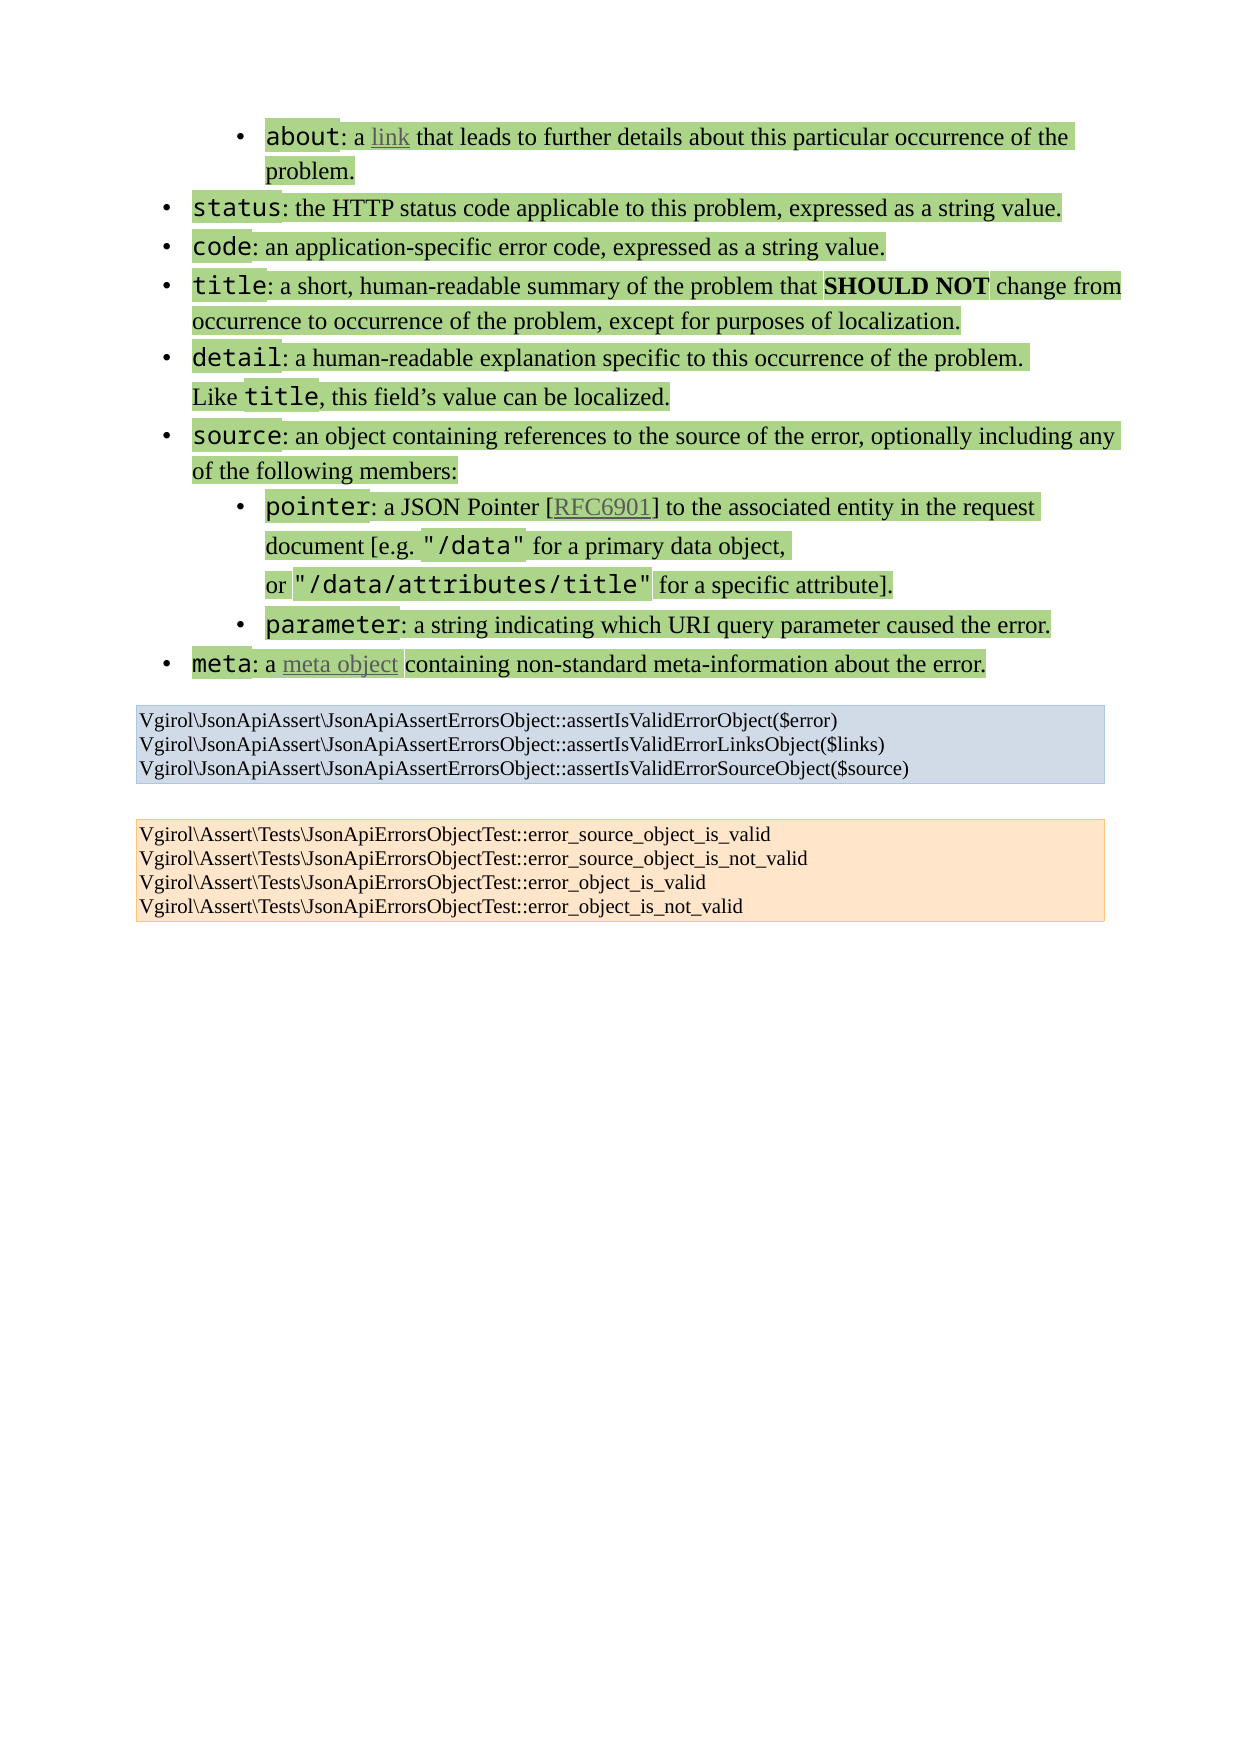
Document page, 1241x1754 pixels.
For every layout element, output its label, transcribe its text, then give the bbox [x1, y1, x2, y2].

list meta: a meta object containing non-standard meta-information about the error. [162, 646, 1122, 679]
list detail: a human-readable explanation specific to this occurrence of the problem. Like title, this field’s value can be localized. [162, 339, 1122, 412]
text Vgirol\Assert\Tests\JsonApiErrorsObjectTest::error_source_object_is_not_valid [137, 843, 1104, 867]
text Vgirol\JsonApiAssert\JsonApiAssertErrorsObject::assertIsValidErrorLinksObject($links) [137, 729, 1104, 753]
list parameter: a string indicating which URI query parameter caused the error. [236, 606, 1122, 640]
text Vgirol\Assert\Tests\JsonApiErrorsObjectTest::error_object_is_not_valid [137, 891, 1104, 921]
list status: the HTTP status code applicable to this problem, expressed as a string value. [162, 189, 1122, 223]
list pointer: a JSON Pointer [RFC6901] to the associated entity in the request document [e.g. "/data" for a primary data object, or "/data/attributes/title" for a specific attribute]. [236, 489, 1122, 601]
text Vgirol\Assert\Tests\JsonApiErrorsObjectTest::error_source_object_is_valid [137, 820, 1104, 843]
list code: an application-specific error code, expressed as a string value. [162, 229, 1122, 263]
list about: a link that leads to further details about this particular occurrence of the problem. [236, 118, 1122, 185]
text Vgirol\JsonApiAssert\JsonApiAssertErrorsObject::assertIsValidErrorSourceObject($source) [137, 753, 1104, 783]
list title: a short, human-readable summary of the problem that SHOULD NOT change from occurrence to occurrence of the problem, except for purposes of localization. [162, 268, 1122, 335]
list source: an object containing references to the source of the error, optionally including any of the following members: [162, 417, 1122, 484]
text Vgirol\JsonApiAssert\JsonApiAssertErrorsObject::assertIsValidErrorObject($error) [137, 706, 1104, 729]
text Vgirol\Assert\Tests\JsonApiErrorsObjectTest::error_object_is_valid [137, 867, 1104, 891]
